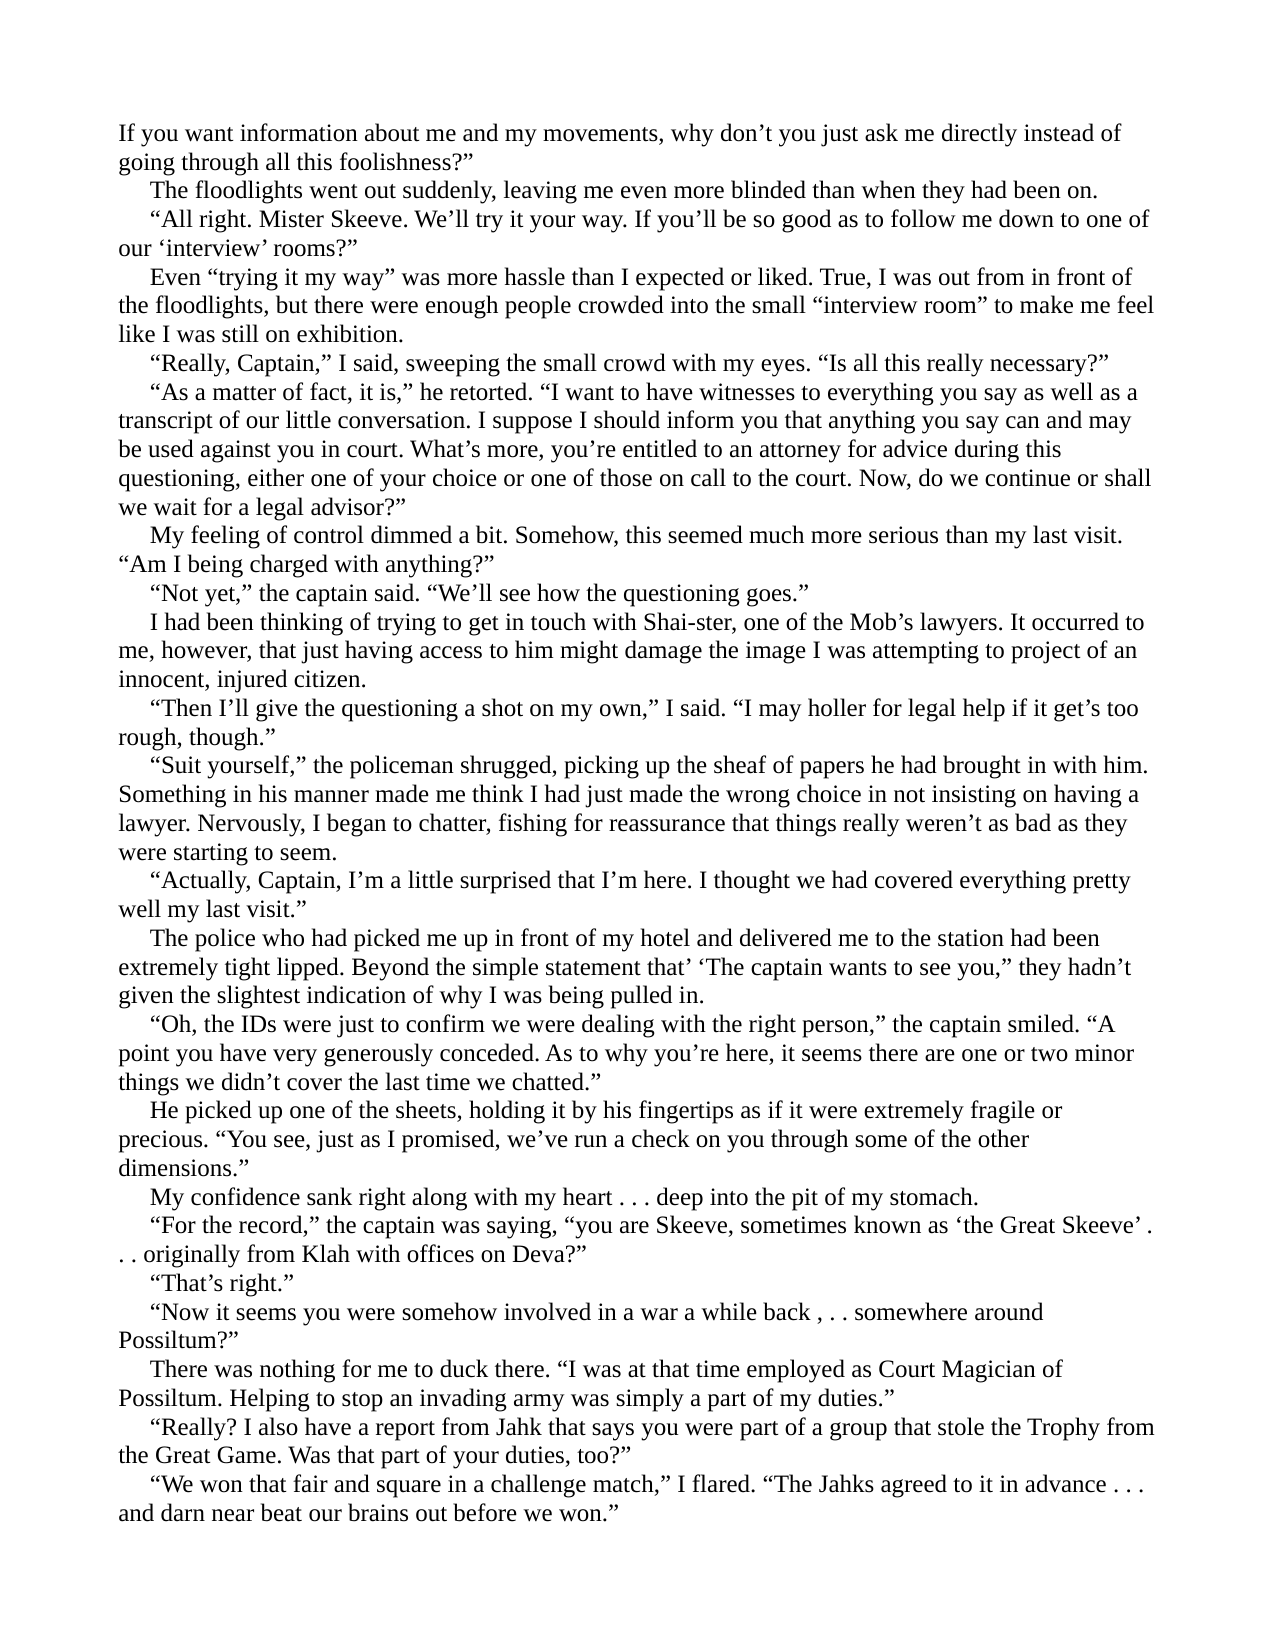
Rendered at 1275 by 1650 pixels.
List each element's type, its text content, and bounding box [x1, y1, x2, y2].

text “Really? I also have a report from Jahk that says you were part of a group that stole the Trophy from the Great Game. Was that part of your duties, too?” [118, 1412, 1157, 1469]
text “Suit yourself,” the policeman shrugged, picking up the sheaf of papers he had brought in with him. Something in his manner made me think I had just made the wrong choice in not insisting on having a lawyer. Nervously, I began to chatter, fishing for reassurance that things really weren’t as bad as they were starting to seem. [118, 751, 1157, 866]
text “All right. Mister Skeeve. We’ll try it your way. If you’ll be so good as to follow me down to one of our ‘interview’ rooms?” [118, 204, 1157, 262]
text The police who had picked me up in front of my hotel and delivered me to the station had been extremely tight lipped. Beyond the simple statement that’ ‘The captain wants to see you,” they hadn’t given the slightest indication of why I was being pulled in. [118, 923, 1157, 1009]
text “For the record,” the captain was saying, “you are Skeeve, sometimes known as ‘the Great Skeeve’ . . . originally from Klah with offices on Deva?” [118, 1211, 1157, 1268]
text Even “trying it my way” was more hassle than I expected or liked. True, I was out from in front of the floodlights, but there were enough people crowded into the small “interview room” to make me feel like I was still on exhibition. [118, 262, 1157, 348]
text My feeling of control dimmed a bit. Somehow, this seemed much more serious than my last visit. “Am I being charged with anything?” [118, 521, 1157, 578]
text My confidence sank right along with my heart . . . deep into the pit of my stomach. [118, 1182, 1157, 1211]
text “Not yet,” the captain said. “We’ll see how the questioning goes.” [118, 578, 1157, 607]
text “As a matter of fact, it is,” he retorted. “I want to have witnesses to everything you say as well as a transcript of our little conversation. I suppose I should inform you that anything you say can and may be used against you in court. What’s more, you’re entitled to an attorney for advice during this questioning, either one of your choice or one of those on call to the court. Now, do we continue or shall we wait for a legal advisor?” [118, 377, 1157, 521]
text There was nothing for me to duck there. “I was at that time employed as Court Magician of Possiltum. Helping to stop an invading army was simply a part of my duties.” [118, 1354, 1157, 1412]
text “Really, Captain,” I said, sweeping the small crowd with my eyes. “Is all this really necessary?” [118, 348, 1157, 377]
text The floodlights went out suddenly, leaving me even more blinded than when they had been on. [118, 176, 1157, 204]
text “Actually, Captain, I’m a little surprised that I’m here. I thought we had covered everything pretty well my last visit.” [118, 866, 1157, 923]
text “That’s right.” [118, 1268, 1157, 1297]
text “Now it seems you were somehow involved in a war a while back , . . somewhere around Possiltum?” [118, 1297, 1157, 1354]
text I had been thinking of trying to get in touch with Shai-ster, one of the Mob’s lawyers. It occurred to me, however, that just having access to him might damage the image I was attempting to project of an innocent, injured citizen. [118, 607, 1157, 693]
text “Then I’ll give the questioning a shot on my own,” I said. “I may holler for legal help if it get’s too rough, though.” [118, 693, 1157, 751]
text If you want information about me and my movements, why don’t you just ask me directly instead of going through all this foolishness?” [118, 118, 1157, 176]
text He picked up one of the sheets, holding it by his fingertips as if it were extremely fragile or precious. “You see, just as I promised, we’ve run a check on you through some of the other dimensions.” [118, 1096, 1157, 1182]
text “We won that fair and square in a challenge match,” I flared. “The Jahks agreed to it in advance . . . and darn near beat our brains out before we won.” [118, 1469, 1157, 1527]
text “Oh, the IDs were just to confirm we were dealing with the right person,” the captain smiled. “A point you have very generously conceded. As to why you’re here, it seems there are one or two minor things we didn’t cover the last time we chatted.” [118, 1009, 1157, 1096]
